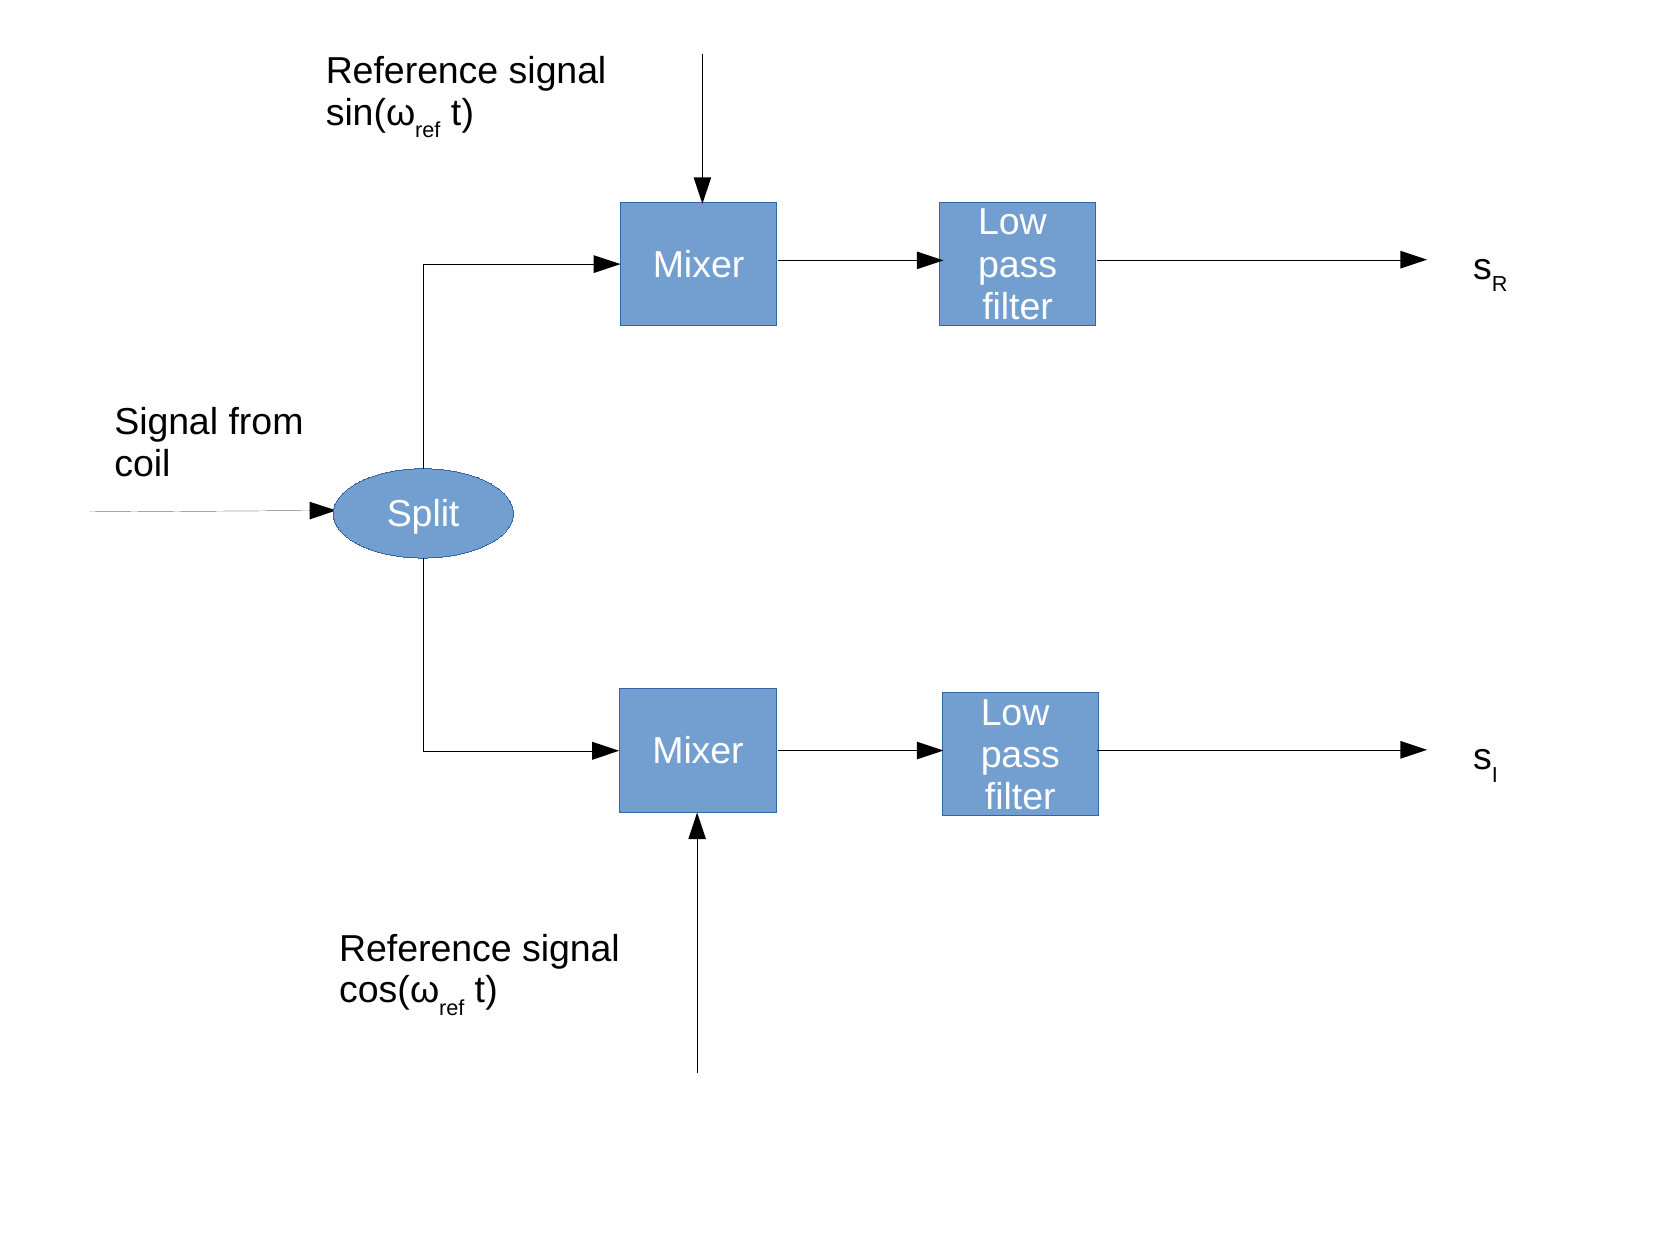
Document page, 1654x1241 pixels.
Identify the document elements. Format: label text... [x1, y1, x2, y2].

text_box Split [333, 468, 514, 559]
text_box Low pass filter [942, 692, 1099, 816]
text_box Low pass filter [939, 202, 1096, 326]
text_box Signal from coil [99, 392, 373, 492]
text_box sI [1458, 728, 1587, 795]
text_box Mixer [620, 202, 777, 326]
text_box Mixer [619, 688, 777, 813]
text_box sR [1458, 238, 1587, 304]
text_box Reference signal sin(ωref t) [311, 41, 667, 150]
text_box Reference signal cos(ωref t) [324, 919, 681, 1028]
